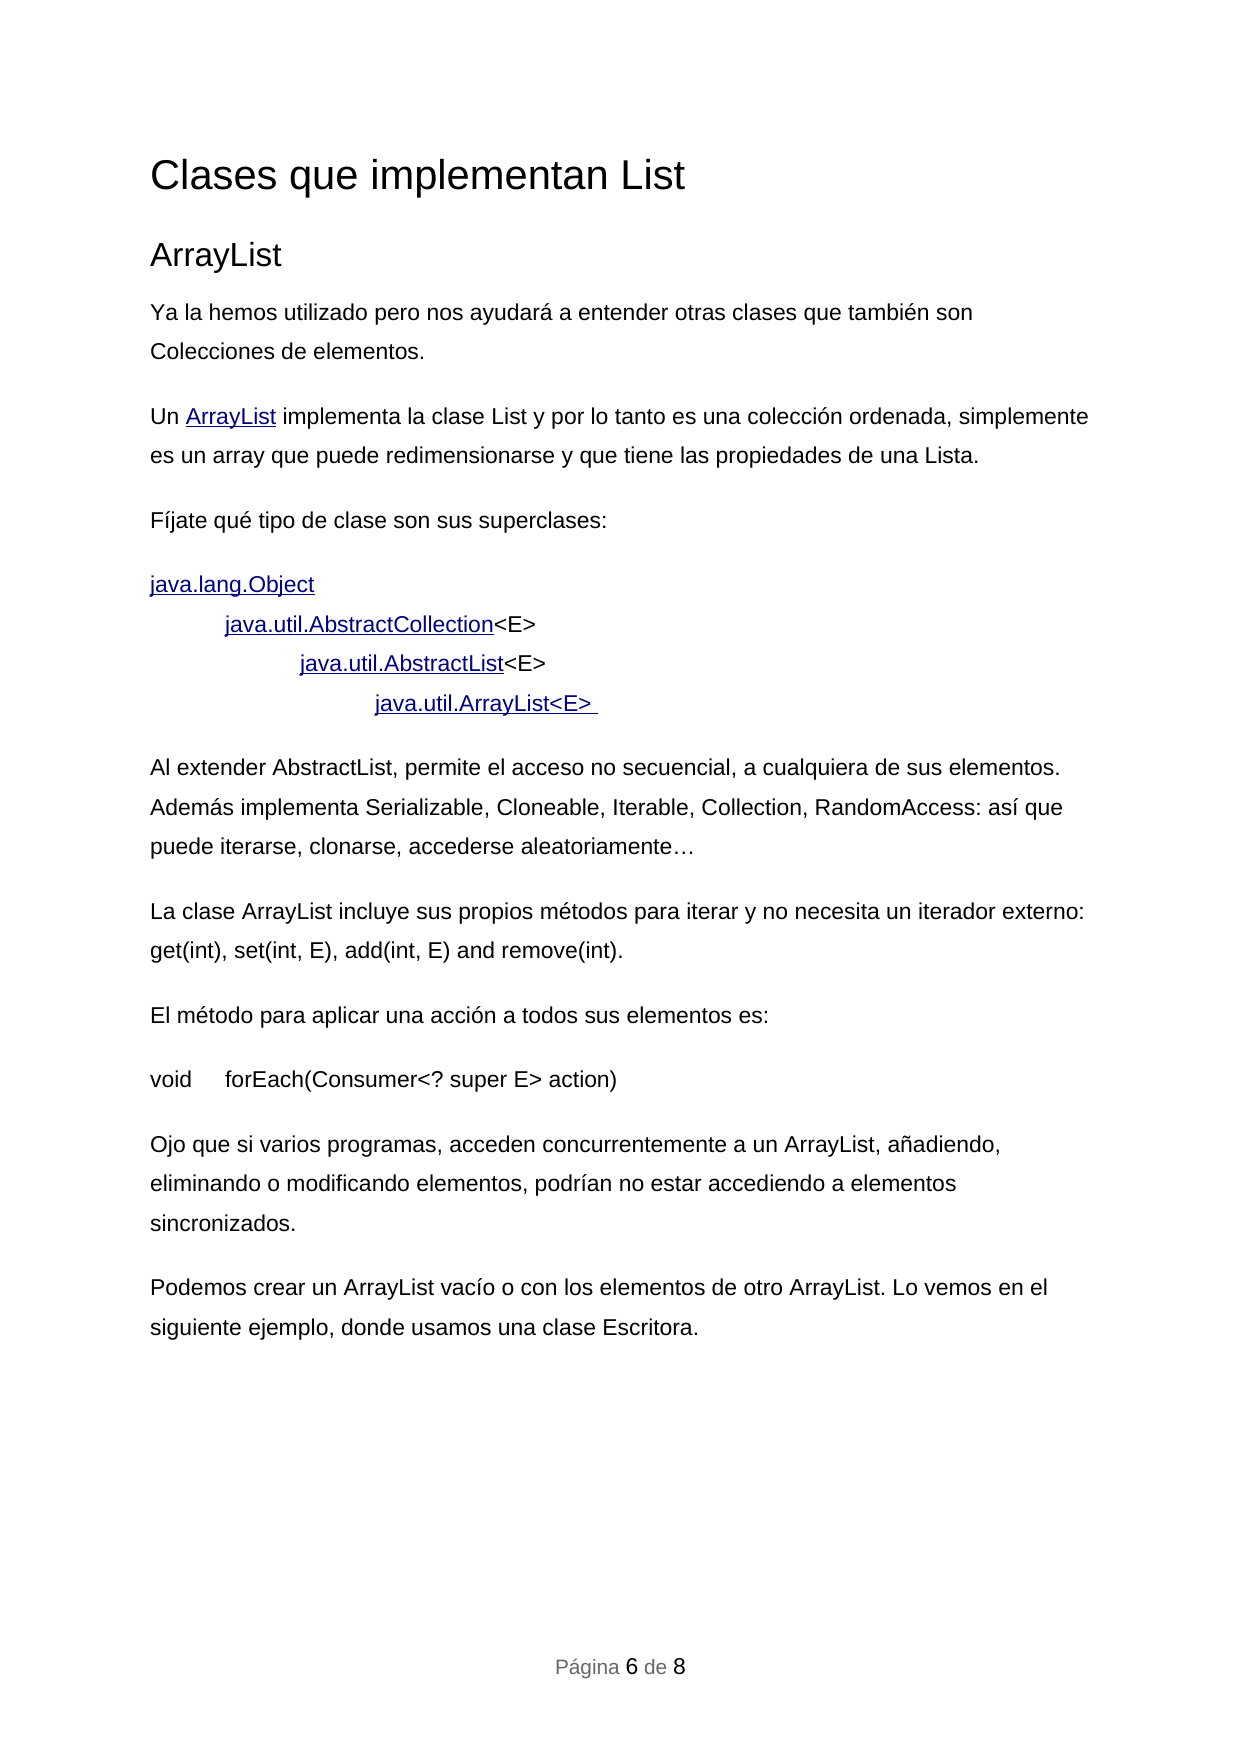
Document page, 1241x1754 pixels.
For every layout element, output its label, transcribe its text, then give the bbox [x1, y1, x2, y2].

text El método para aplicar una acción a todos sus elementos es: [150, 1002, 1090, 1028]
subtitle Clases que implementan List [150, 150, 1090, 198]
text La clase ArrayList incluye sus propios métodos para iterar y no necesita un iterador externo: get(int), set(int, E), add(int, E) and remove(int). [150, 898, 1090, 963]
text java.lang.Object [150, 571, 1090, 598]
text java.util.AbstractCollection<E> [150, 611, 1090, 637]
text Al extender AbstractList, permite el acceso no secuencial, a cualquiera de sus elementos. Además implementa Serializable, Cloneable, Iterable, Collection, RandomAccess: así que puede iterarse, clonarse, accederse aleatoriamente… [150, 754, 1090, 859]
text java.util.AbstractList<E> [150, 650, 1090, 677]
text Ojo que si varios programas, acceden concurrentemente a un ArrayList, añadiendo, eliminando o modificando elementos, podrían no estar accediendo a elementos sincronizados. [150, 1131, 1090, 1236]
text Ya la hemos utilizado pero nos ayudará a entender otras clases que también son Colecciones de elementos. [150, 299, 1090, 365]
text Un ArrayList implementa la clase List y por lo tanto es una colección ordenada, simplemente es un array que puede redimensionarse y que tiene las propiedades de una Lista. [150, 403, 1090, 469]
text void forEach(Consumer<? super E> action) [150, 1066, 1090, 1092]
text Podemos crear un ArrayList vacío o con los elementos de otro ArrayList. Lo vemos en el siguiente ejemplo, donde usamos una clase Escritora. [150, 1274, 1090, 1340]
text Fíjate qué tipo de clase son sus superclases: [150, 507, 1090, 533]
text java.util.ArrayList<E> [150, 690, 1090, 716]
subtitle ArrayList [150, 235, 1090, 274]
